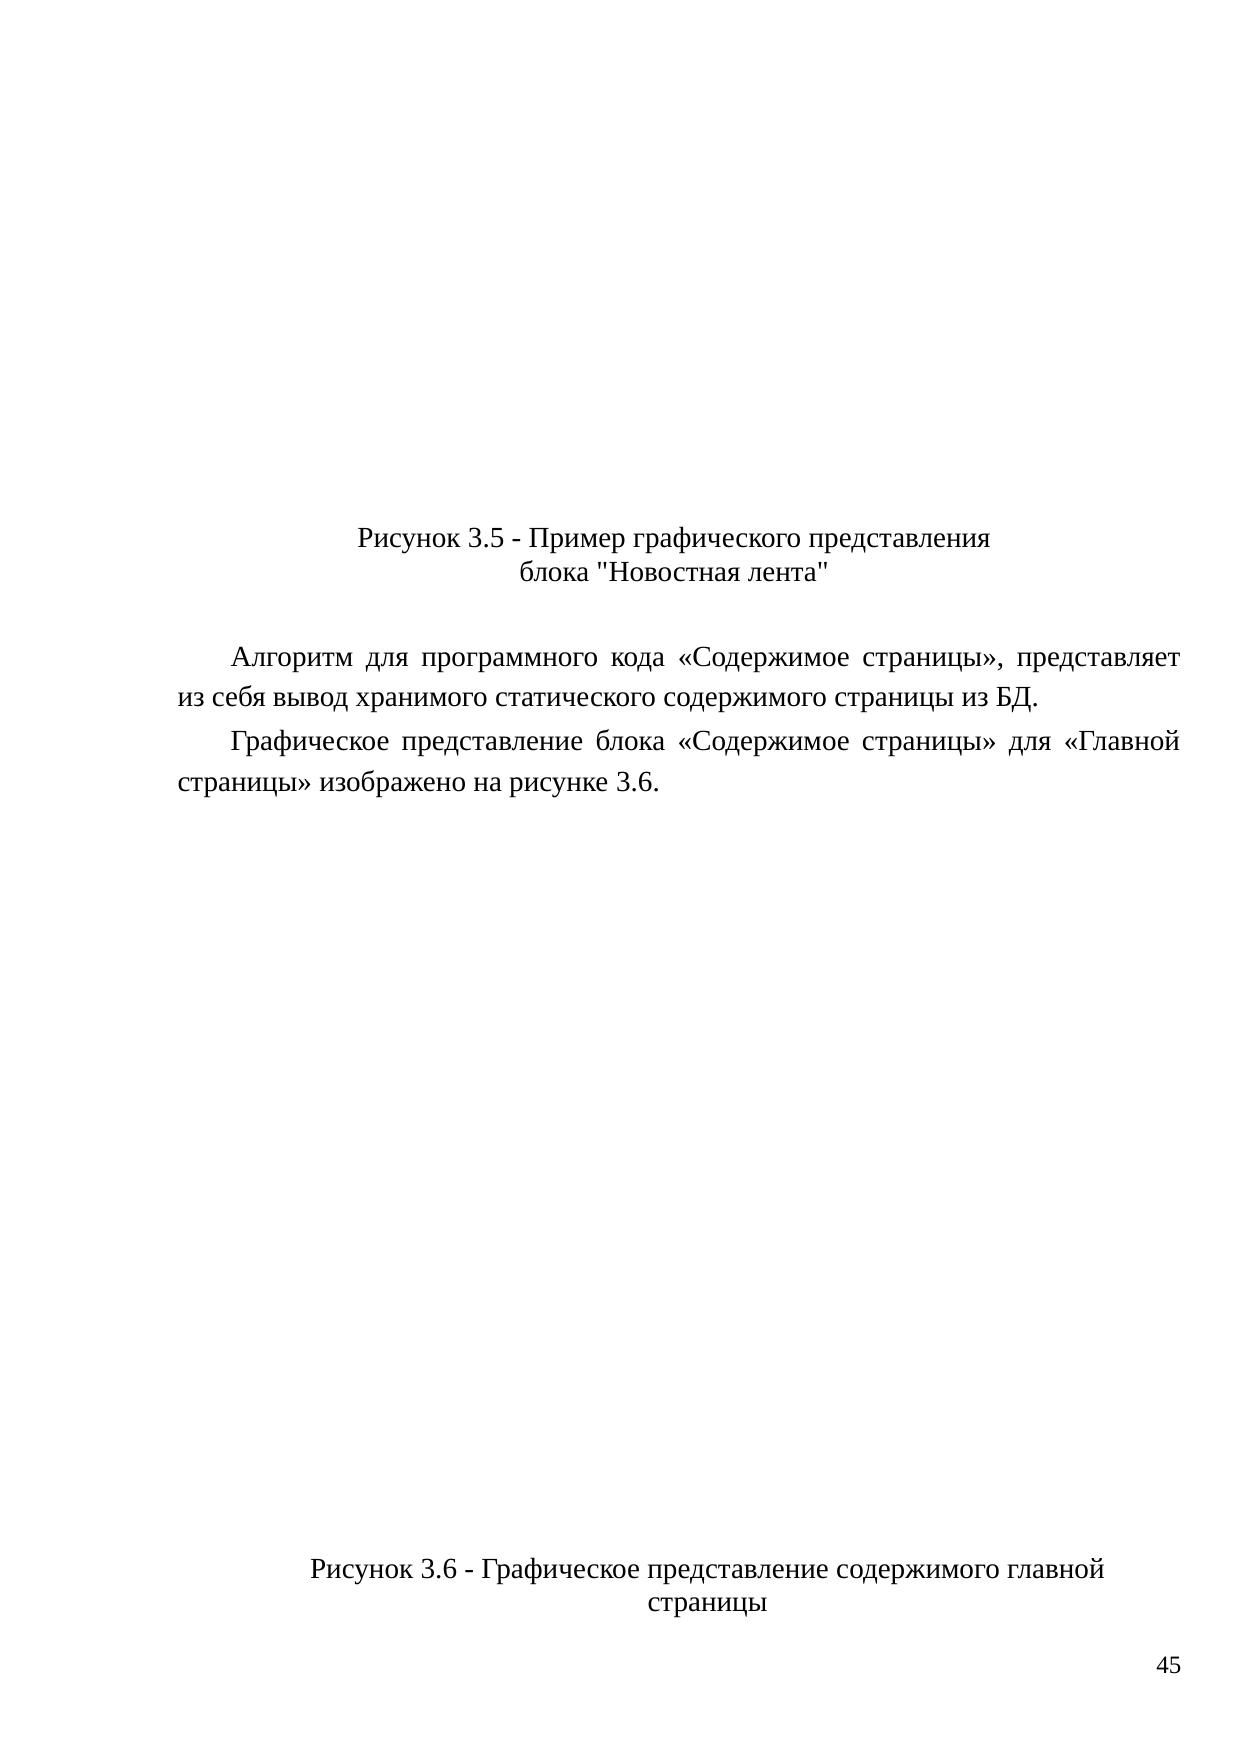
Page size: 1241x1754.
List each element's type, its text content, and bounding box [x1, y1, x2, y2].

text Рисунок 3.5 - Пример графического представления блока "Новостная лента" [328, 87, 1020, 588]
text Рисунок 3.6 - Графическое представление содержимого главной страницы [247, 867, 1167, 1618]
text [328, 75, 1020, 87]
text Графическое представление блока «Содержимое страницы» для «Главной страницы» изображено на рисунке 3.6. [177, 723, 1181, 798]
text Алгоритм для программного кода «Содержимое страницы», представляет из себя вывод хранимого статического содержимого страницы из БД. [177, 639, 1181, 713]
